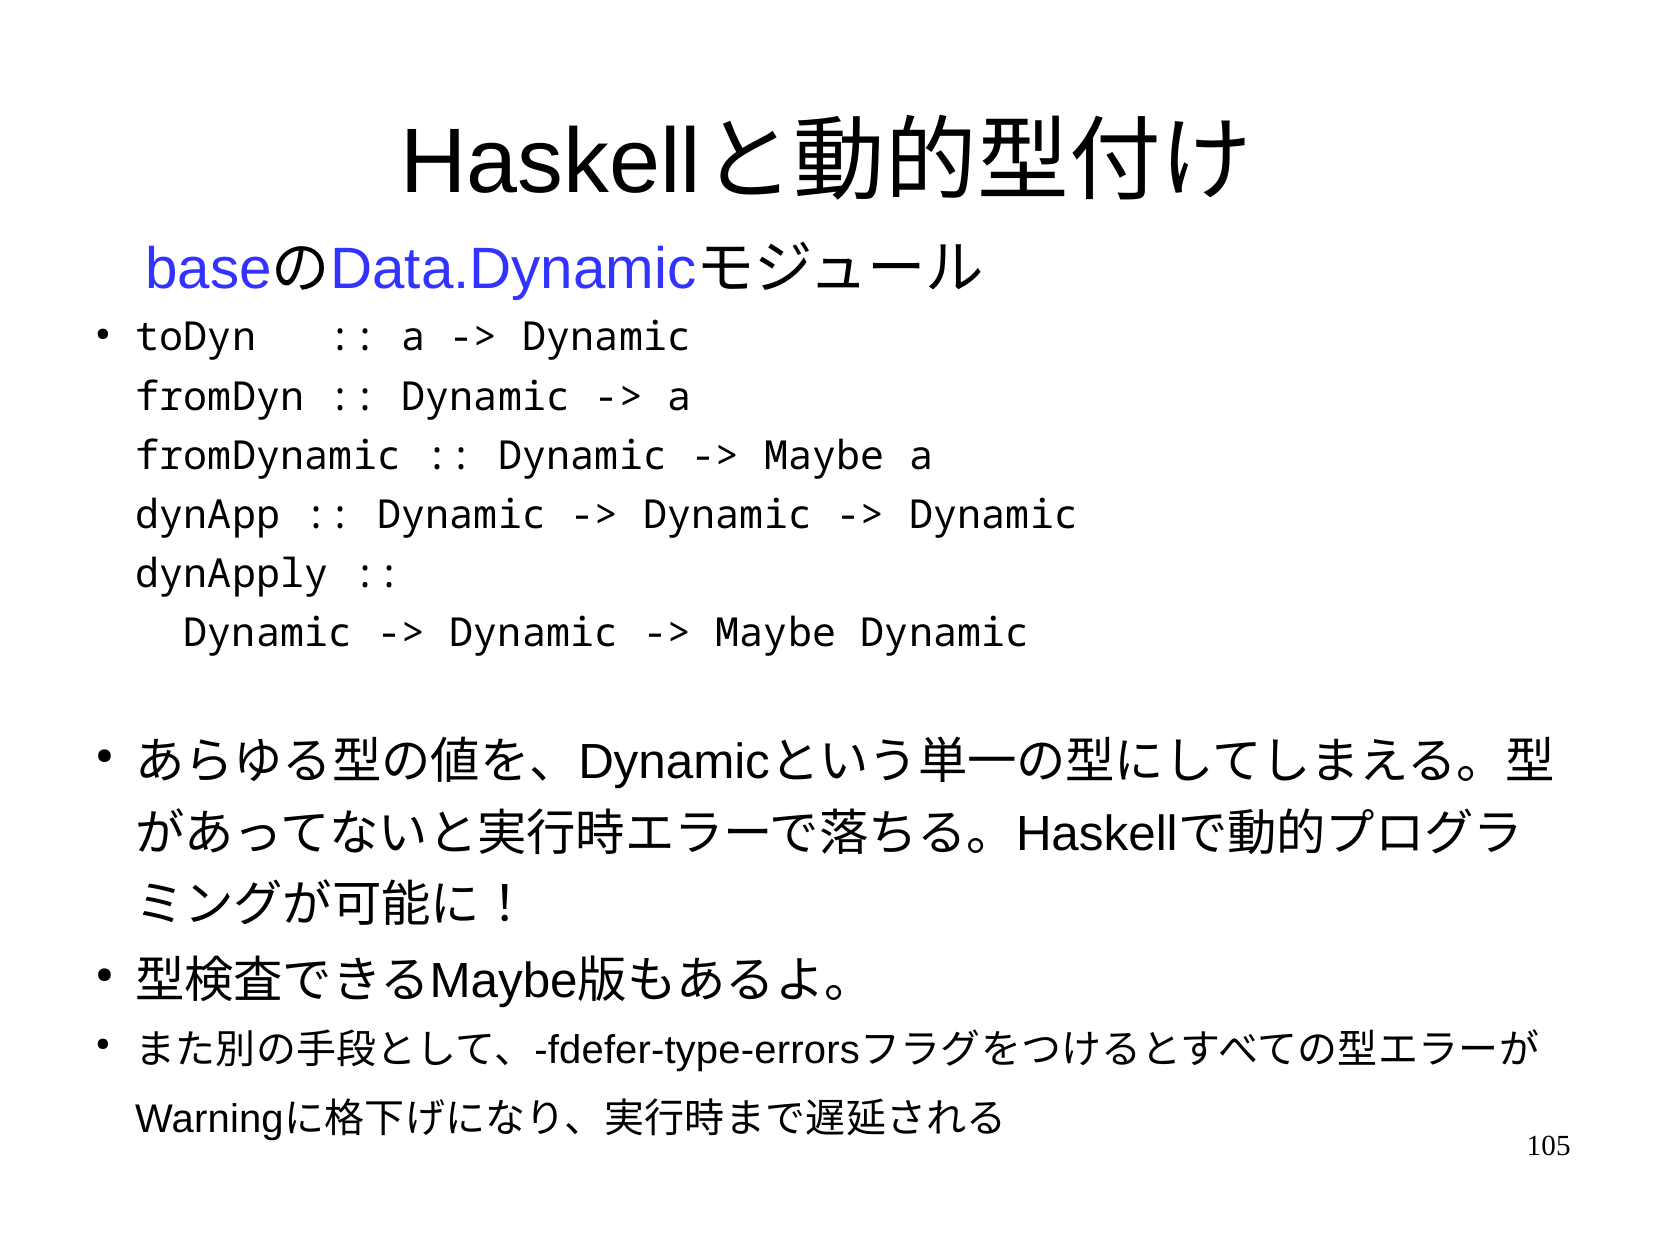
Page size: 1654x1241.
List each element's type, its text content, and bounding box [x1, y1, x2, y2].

list toDyn :: a -> Dynamic fromDyn :: Dynamic -> a fromDynamic :: Dynamic -> Maybe a dynApp :: Dynamic -> Dynamic -> Dynamic dynApply :: Dynamic -> Dynamic -> Maybe Dynamic あらゆる型の値を、Dynamicという単一の型にしてしまえる。型があってないと実行時エラーで落ちる。Haskellで動的プログラミングが可能に！ 型検査できるMaybe版もあるよ。 また別の手段として、-fdefer-type-errorsフラグをつけるとすべての型エラーがWarningに格下げになり、実行時まで遅延される [82, 307, 1571, 1158]
title Haskellと動的型付け [82, 49, 1571, 257]
text_box baseのData.Dynamicモジュール [145, 211, 1453, 315]
